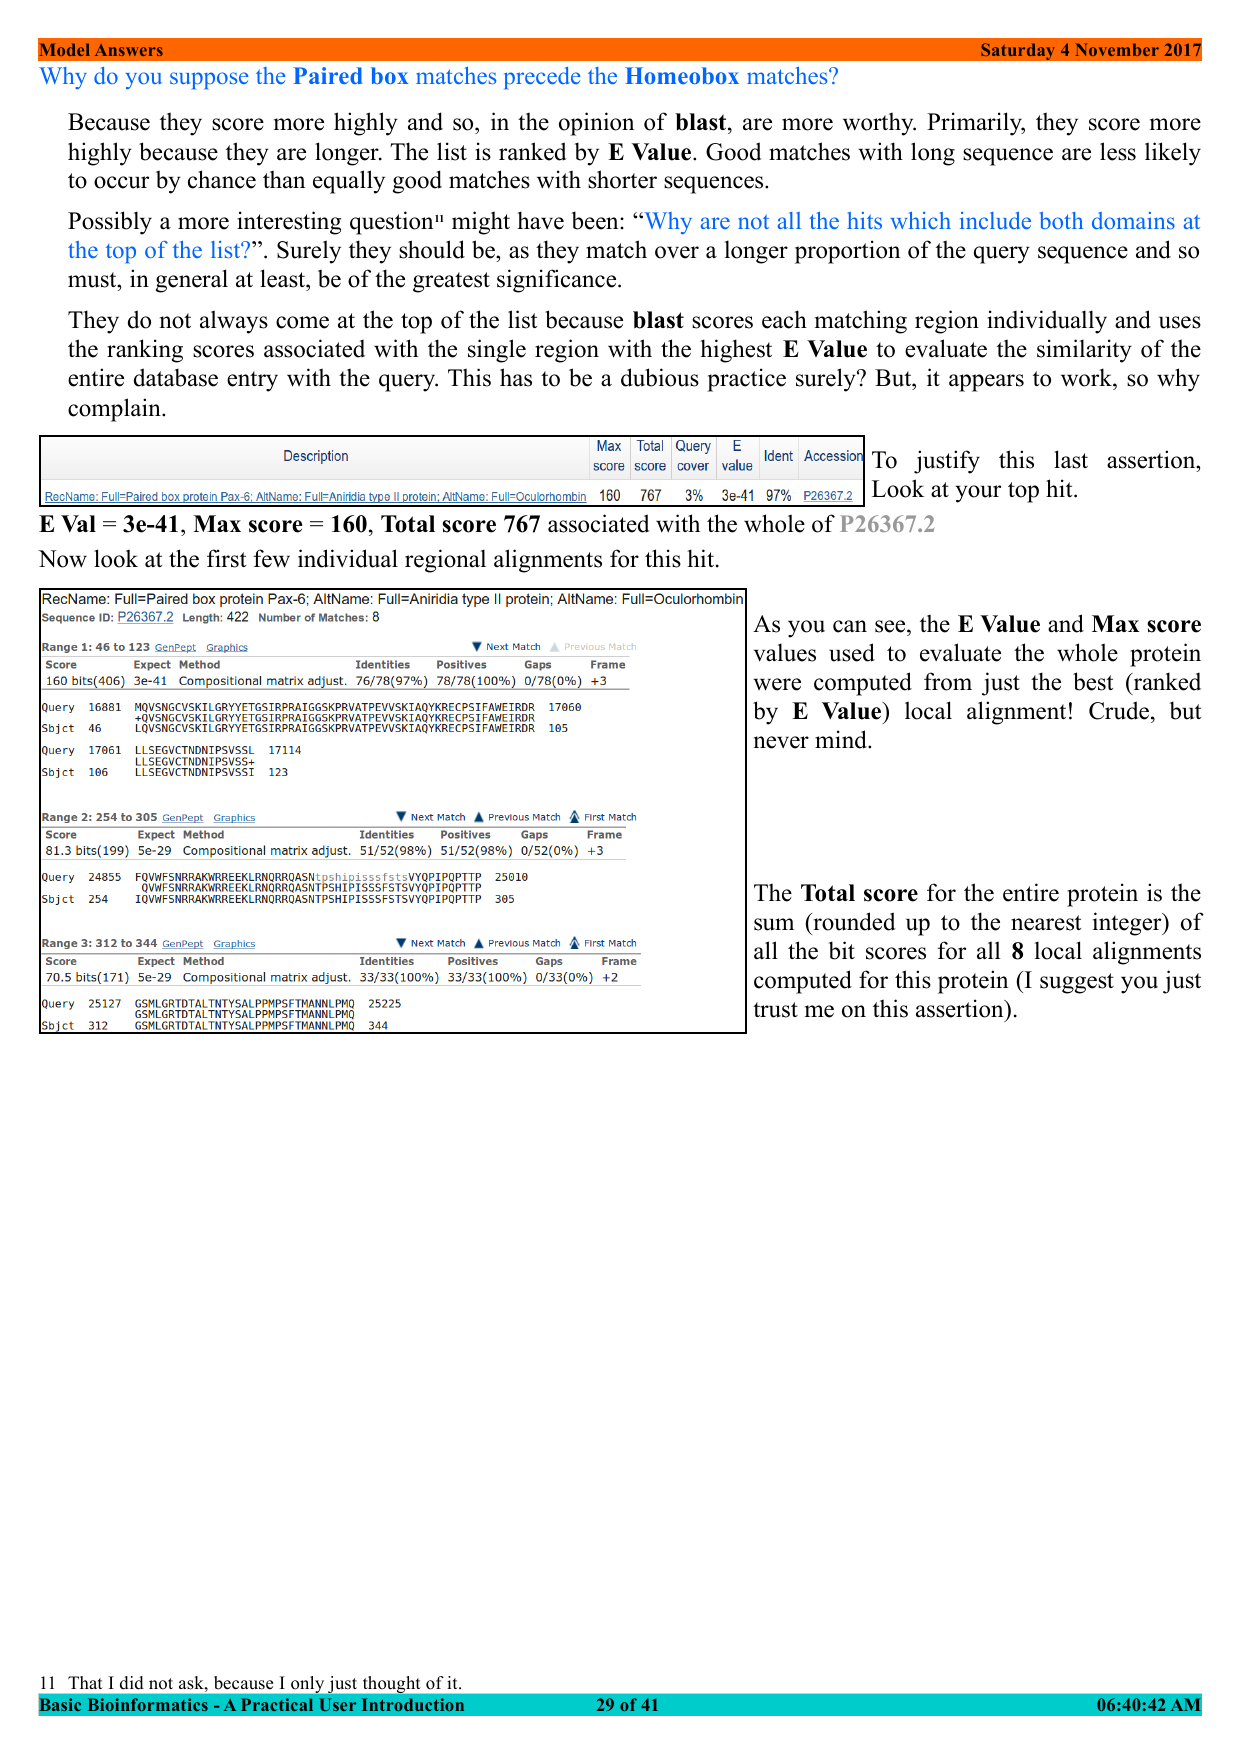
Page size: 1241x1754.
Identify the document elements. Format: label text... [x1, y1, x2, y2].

text To justify this last assertion, Look at your top hit. [865, 445, 1202, 503]
text Now look at the first few individual regional alignments for this hit. [38, 544, 1202, 573]
text Because they score more highly and so, in the opinion of blast, are more worthy. Primarily, they score more highly because they are longer. The list is ranked by E Value. Good matches with long sequence are less likely to occur by chance than equally good matches with shorter sequences. [68, 107, 1202, 194]
text They do not always come at the top of the list because blast scores each matching region individually and uses the ranking scores associated with the single region with the highest E Value to evaluate the similarity of the entire database entry with the query. This has to be a dubious practice surely? But, it appears to work, so why complain. [68, 305, 1202, 421]
picture [41, 437, 863, 505]
text The Total score for the entire protein is the sum (rounded up to the nearest integer) of all the bit scores for all 8 local alignments computed for this protein (I suggest you just trust me on this assertion). [747, 877, 1202, 1023]
picture [41, 590, 745, 1032]
text Possibly a more interesting question might have been: “Why are not all the hits which include both domains at the top of the list?”. Surely they should be, as they match over a longer proportion of the query sequence and so must, in general at least, be of the greatest significance. [68, 206, 1202, 293]
text As you can see, the E Value and Max score values used to evaluate the whole protein were computed from just the best (ranked by E Value) local alignment! Crude, but never mind. [747, 609, 1202, 754]
text Why do you suppose the Paired box matches precede the Homeobox matches? [38, 61, 1202, 89]
text E Val = 3e-41, Max score = 160, Total score 767 associated with the whole of P26367.2 [38, 509, 1202, 538]
text That I did not ask, because I only just thought of it. [38, 1671, 1202, 1693]
